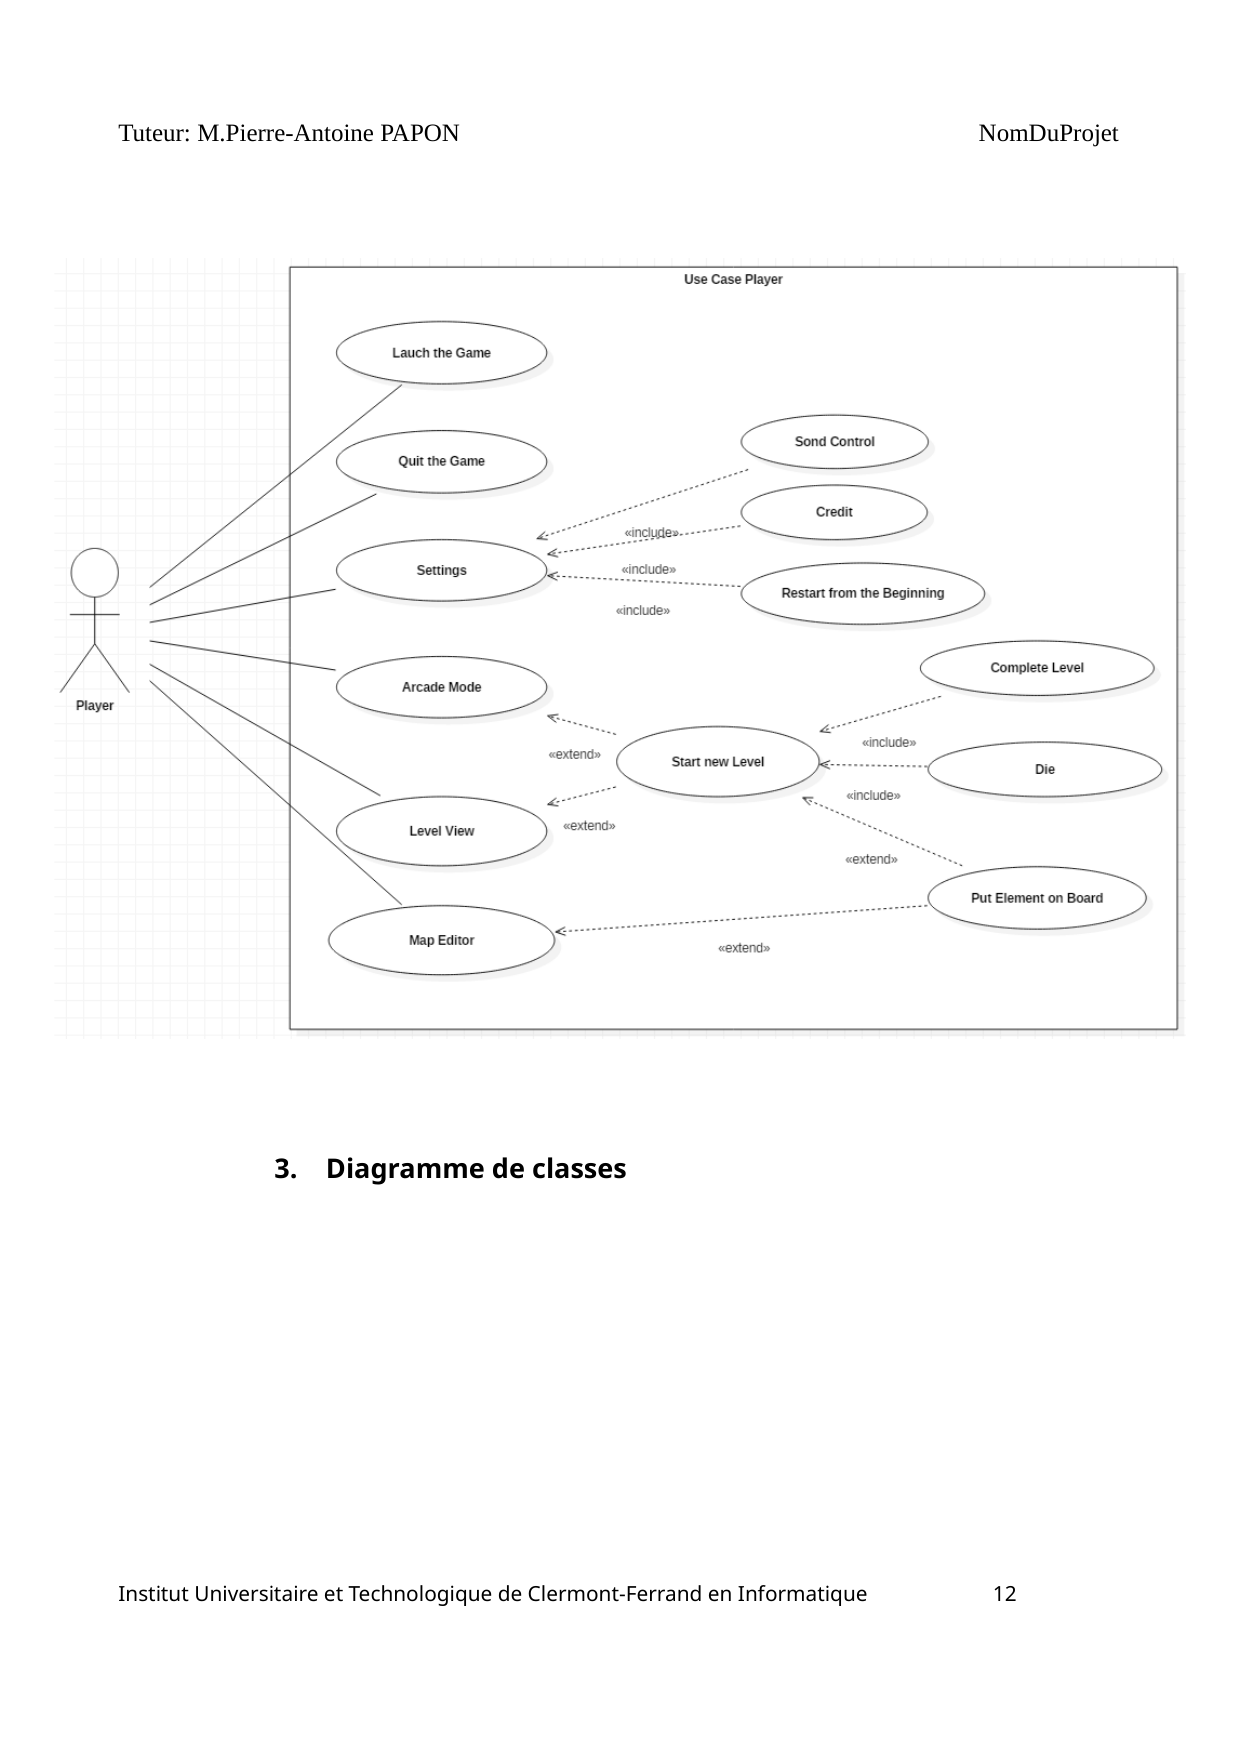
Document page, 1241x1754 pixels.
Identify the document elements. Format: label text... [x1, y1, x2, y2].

picture [54, 258, 1186, 1039]
list Diagramme de classes [274, 1149, 1122, 1186]
